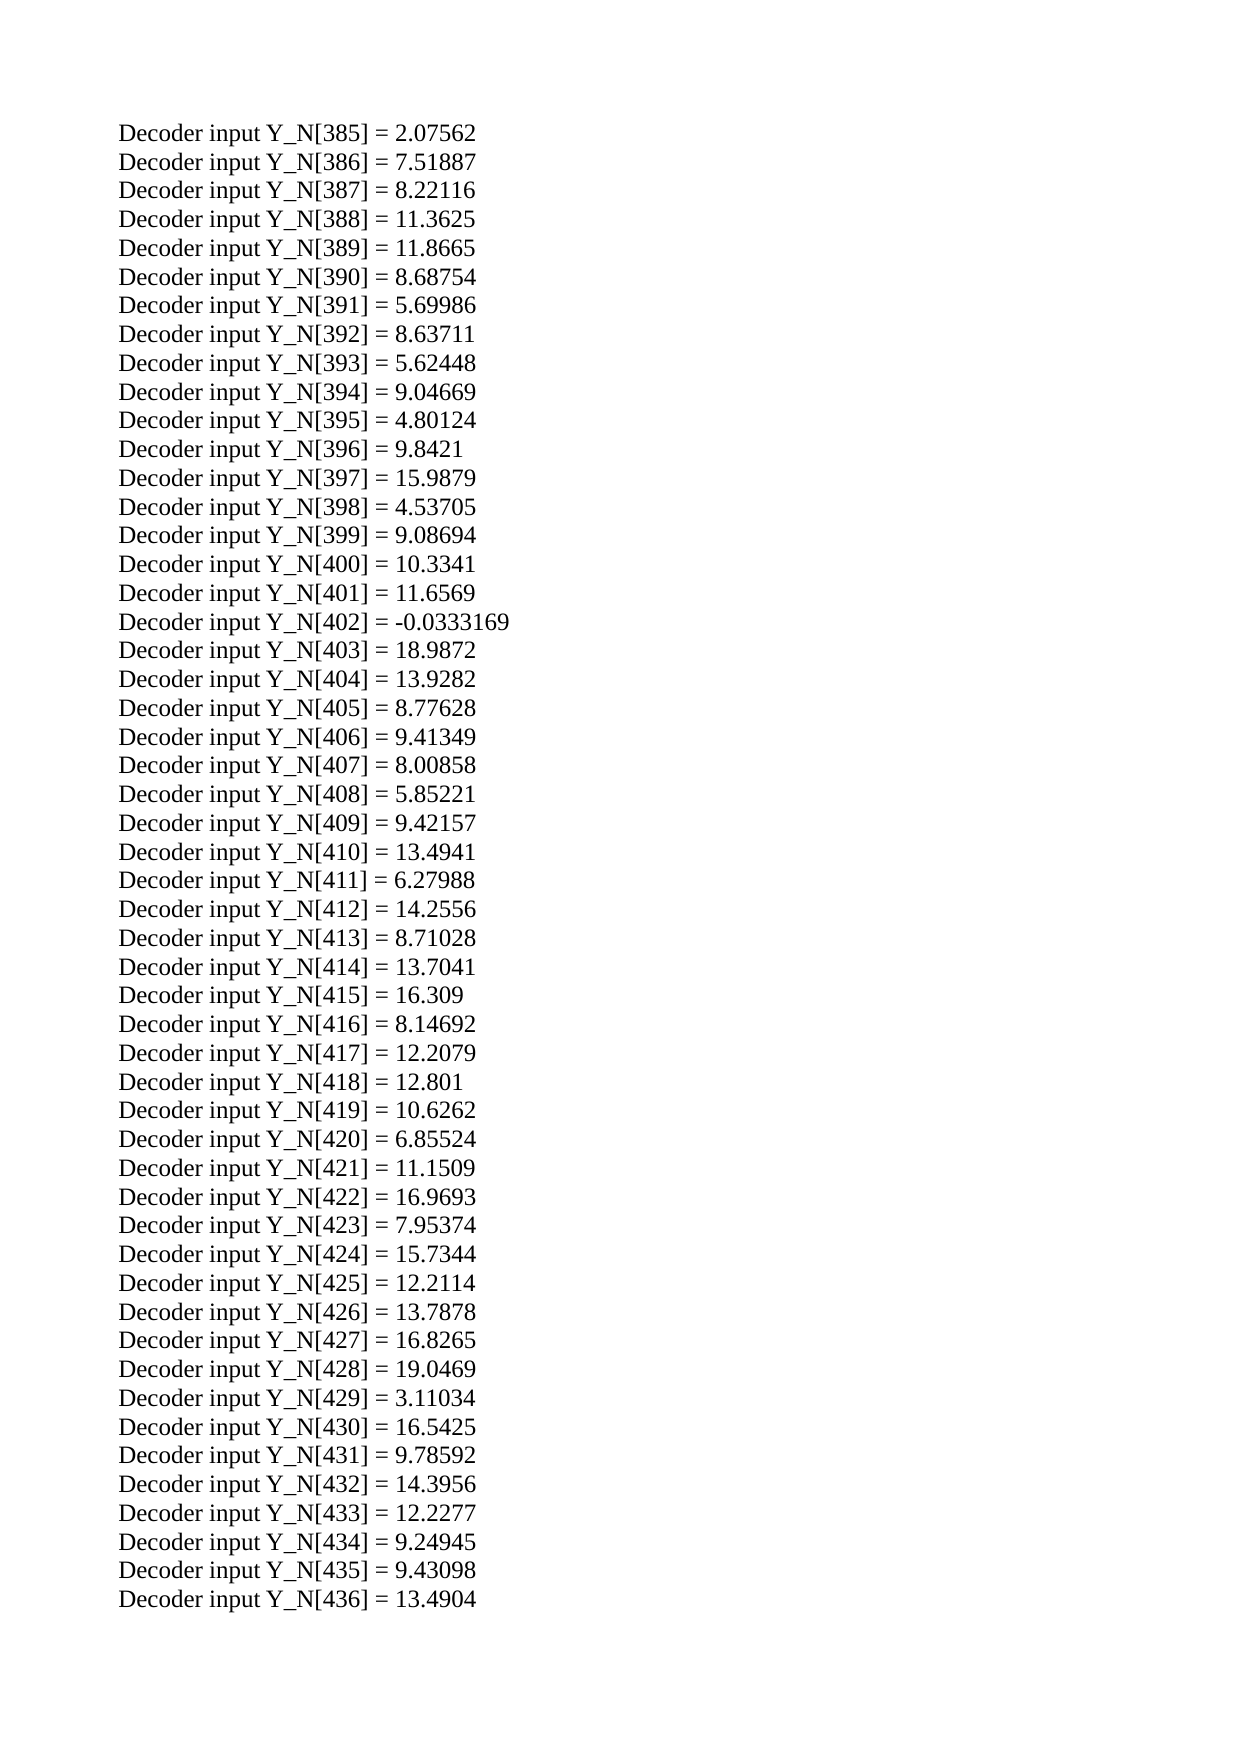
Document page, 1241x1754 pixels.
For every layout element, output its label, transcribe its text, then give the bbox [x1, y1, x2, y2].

text Decoder input Y_N[417] = 12.2079 [118, 1038, 1122, 1067]
text Decoder input Y_N[388] = 11.3625 [118, 204, 1122, 233]
text Decoder input Y_N[423] = 7.95374 [118, 1211, 1122, 1239]
text Decoder input Y_N[387] = 8.22116 [118, 176, 1122, 204]
text Decoder input Y_N[392] = 8.63711 [118, 319, 1122, 348]
text Decoder input Y_N[396] = 9.8421 [118, 434, 1122, 463]
text Decoder input Y_N[409] = 9.42157 [118, 808, 1122, 837]
text Decoder input Y_N[397] = 15.9879 [118, 463, 1122, 492]
text Decoder input Y_N[428] = 19.0469 [118, 1354, 1122, 1383]
text Decoder input Y_N[431] = 9.78592 [118, 1441, 1122, 1469]
text Decoder input Y_N[389] = 11.8665 [118, 233, 1122, 262]
text Decoder input Y_N[404] = 13.9282 [118, 664, 1122, 693]
text Decoder input Y_N[402] = -0.0333169 [118, 607, 1122, 636]
text Decoder input Y_N[427] = 16.8265 [118, 1326, 1122, 1354]
text Decoder input Y_N[393] = 5.62448 [118, 348, 1122, 377]
text Decoder input Y_N[421] = 11.1509 [118, 1153, 1122, 1182]
text Decoder input Y_N[434] = 9.24945 [118, 1527, 1122, 1556]
text Decoder input Y_N[391] = 5.69986 [118, 291, 1122, 319]
text Decoder input Y_N[398] = 4.53705 [118, 492, 1122, 521]
text Decoder input Y_N[433] = 12.2277 [118, 1498, 1122, 1527]
text Decoder input Y_N[414] = 13.7041 [118, 952, 1122, 981]
text Decoder input Y_N[403] = 18.9872 [118, 636, 1122, 664]
text Decoder input Y_N[410] = 13.4941 [118, 837, 1122, 866]
text Decoder input Y_N[394] = 9.04669 [118, 377, 1122, 406]
text Decoder input Y_N[401] = 11.6569 [118, 578, 1122, 607]
text Decoder input Y_N[426] = 13.7878 [118, 1297, 1122, 1326]
text Decoder input Y_N[419] = 10.6262 [118, 1096, 1122, 1124]
text Decoder input Y_N[405] = 8.77628 [118, 693, 1122, 722]
text Decoder input Y_N[415] = 16.309 [118, 981, 1122, 1009]
text Decoder input Y_N[422] = 16.9693 [118, 1182, 1122, 1211]
text Decoder input Y_N[399] = 9.08694 [118, 521, 1122, 549]
text Decoder input Y_N[406] = 9.41349 [118, 722, 1122, 751]
text Decoder input Y_N[420] = 6.85524 [118, 1124, 1122, 1153]
text Decoder input Y_N[435] = 9.43098 [118, 1556, 1122, 1584]
text Decoder input Y_N[418] = 12.801 [118, 1067, 1122, 1096]
text Decoder input Y_N[395] = 4.80124 [118, 406, 1122, 434]
text Decoder input Y_N[432] = 14.3956 [118, 1469, 1122, 1498]
text Decoder input Y_N[436] = 13.4904 [118, 1584, 1122, 1613]
text Decoder input Y_N[413] = 8.71028 [118, 923, 1122, 952]
text Decoder input Y_N[408] = 5.85221 [118, 779, 1122, 808]
text Decoder input Y_N[425] = 12.2114 [118, 1268, 1122, 1297]
text Decoder input Y_N[412] = 14.2556 [118, 894, 1122, 923]
text Decoder input Y_N[429] = 3.11034 [118, 1383, 1122, 1412]
text Decoder input Y_N[424] = 15.7344 [118, 1239, 1122, 1268]
text Decoder input Y_N[407] = 8.00858 [118, 751, 1122, 779]
text Decoder input Y_N[400] = 10.3341 [118, 549, 1122, 578]
text Decoder input Y_N[416] = 8.14692 [118, 1009, 1122, 1038]
text Decoder input Y_N[390] = 8.68754 [118, 262, 1122, 291]
text Decoder input Y_N[430] = 16.5425 [118, 1412, 1122, 1441]
text Decoder input Y_N[385] = 2.07562 [118, 118, 1122, 147]
text Decoder input Y_N[386] = 7.51887 [118, 147, 1122, 176]
text Decoder input Y_N[411] = 6.27988 [118, 866, 1122, 894]
